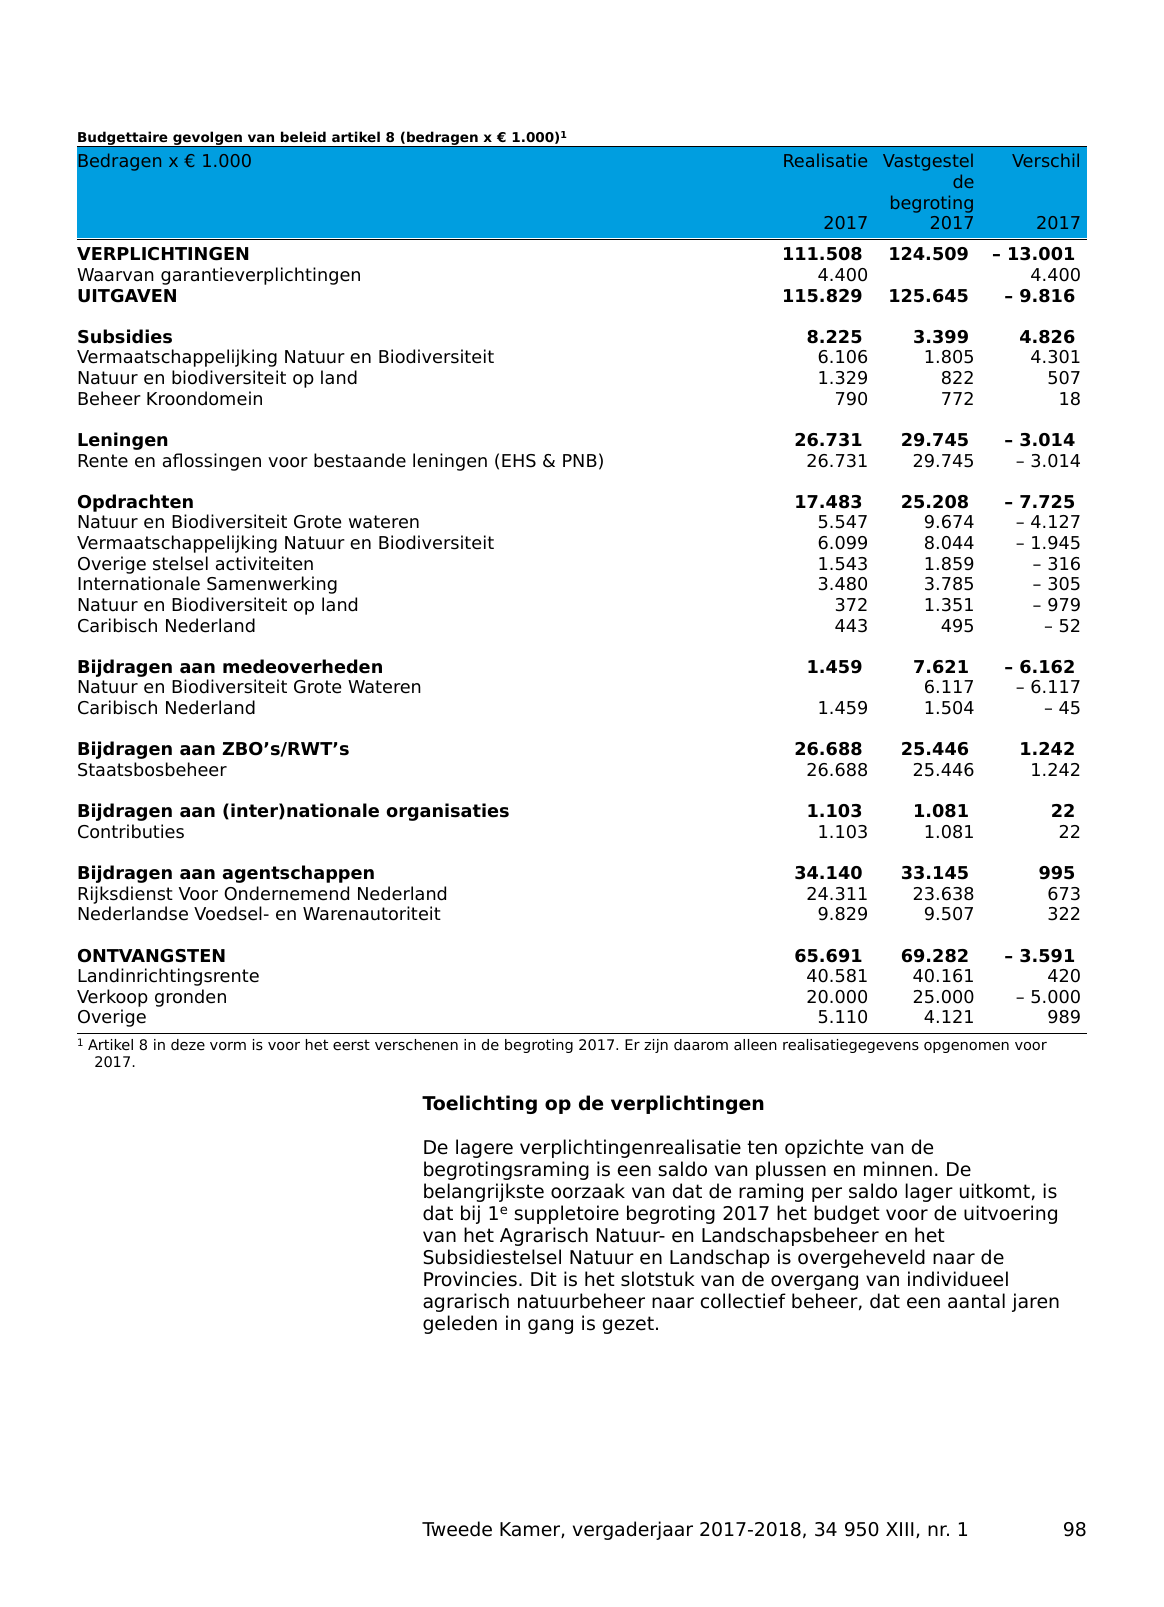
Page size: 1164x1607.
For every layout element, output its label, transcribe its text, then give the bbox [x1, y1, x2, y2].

table_cell Vermaatschappelijking Natuur en Biodiversiteit [77, 533, 768, 554]
table_cell 3.785 [874, 574, 980, 595]
table_cell 1.329 [768, 368, 874, 389]
table_cell Rente en aflossingen voor bestaande leningen (EHS & PNB) [77, 451, 768, 471]
table_cell Nederlandse Voedsel- en Warenautoriteit [77, 904, 768, 925]
table_cell [768, 678, 874, 698]
table_cell 495 [874, 616, 980, 636]
table_cell 1.805 [874, 348, 980, 368]
table_cell 372 [768, 595, 874, 616]
table_cell – 3.014 [980, 430, 1087, 451]
table_cell [77, 409, 768, 430]
table_cell Caribisch Nederland [77, 616, 768, 636]
table_cell 6.117 [874, 678, 980, 698]
table_cell 4.301 [980, 348, 1087, 368]
table_cell – 3.591 [980, 946, 1087, 966]
table_cell Opdrachten [77, 492, 768, 512]
table_cell 1.859 [874, 554, 980, 574]
table_cell 33.145 [874, 863, 980, 884]
table_cell 1.504 [874, 698, 980, 719]
table_cell 26.688 [768, 739, 874, 760]
table_cell Caribisch Nederland [77, 698, 768, 719]
table_cell 1.459 [768, 657, 874, 677]
table_cell 1.081 [874, 822, 980, 842]
table_cell 1.081 [874, 801, 980, 822]
table_cell 6.106 [768, 348, 874, 368]
table_cell [77, 213, 768, 238]
table_cell [768, 719, 874, 739]
table_cell 5.110 [768, 1008, 874, 1033]
table_cell 322 [980, 904, 1087, 925]
table_cell 40.161 [874, 966, 980, 987]
table_cell 9.507 [874, 904, 980, 925]
table_cell [874, 925, 980, 946]
table_cell [874, 719, 980, 739]
table_cell 822 [874, 368, 980, 389]
table_cell Natuur en Biodiversiteit Grote Wateren [77, 678, 768, 698]
table_cell [980, 925, 1087, 946]
table_cell Subsidies [77, 327, 768, 347]
table_cell 420 [980, 966, 1087, 987]
table_cell Realisatie [768, 147, 874, 213]
table_cell 111.508 [768, 240, 874, 265]
table_cell 1.242 [980, 760, 1087, 781]
table_cell [77, 719, 768, 739]
table_cell 29.745 [874, 451, 980, 471]
table_cell [768, 925, 874, 946]
table_cell – 305 [980, 574, 1087, 595]
table_cell VERPLICHTINGEN [77, 240, 768, 265]
table_cell – 1.945 [980, 533, 1087, 554]
table_cell Bedragen x € 1.000 [77, 147, 768, 213]
table_cell 1.543 [768, 554, 874, 574]
table_cell 26.688 [768, 760, 874, 781]
table_cell 673 [980, 884, 1087, 904]
table_cell 26.731 [768, 451, 874, 471]
table_cell Vermaatschappelijking Natuur en Biodiversiteit [77, 348, 768, 368]
table_cell 20.000 [768, 987, 874, 1007]
table_cell [874, 471, 980, 492]
table_cell 1.103 [768, 822, 874, 842]
table_cell 790 [768, 389, 874, 409]
table_cell [980, 719, 1087, 739]
table_cell 23.638 [874, 884, 980, 904]
table_cell 22 [980, 801, 1087, 822]
table_cell – 7.725 [980, 492, 1087, 512]
table_cell 25.208 [874, 492, 980, 512]
table_cell 4.826 [980, 327, 1087, 347]
table_cell Natuur en biodiversiteit op land [77, 368, 768, 389]
table_cell 1 Artikel 8 in deze vorm is voor het eerst verschenen in de begroting 2017. Er zijn daarom alleen realisatiegegevens opgenomen voor 2017. [77, 1034, 1087, 1070]
table_cell 9.674 [874, 513, 980, 533]
table_cell 443 [768, 616, 874, 636]
table_cell Natuur en Biodiversiteit op land [77, 595, 768, 616]
table_cell 3.480 [768, 574, 874, 595]
table_cell – 9.816 [980, 286, 1087, 306]
table_cell 9.829 [768, 904, 874, 925]
table_cell [980, 471, 1087, 492]
table_cell 25.000 [874, 987, 980, 1007]
table_cell – 979 [980, 595, 1087, 616]
table_cell [768, 471, 874, 492]
table_cell – 6.162 [980, 657, 1087, 677]
table_cell 7.621 [874, 657, 980, 677]
table_cell 772 [874, 389, 980, 409]
table_cell [874, 265, 980, 286]
table_cell 2017 [874, 213, 980, 238]
table_cell 1.103 [768, 801, 874, 822]
table_cell [980, 843, 1087, 863]
table_cell 69.282 [874, 946, 980, 966]
table_cell – 4.127 [980, 513, 1087, 533]
table_cell [874, 781, 980, 801]
table_cell 8.225 [768, 327, 874, 347]
table_cell – 5.000 [980, 987, 1087, 1007]
table_cell 8.044 [874, 533, 980, 554]
table_cell [768, 843, 874, 863]
table_cell [768, 306, 874, 327]
subtitle Toelichting op de verplichtingen [422, 1093, 1087, 1114]
table_cell Verschil [980, 147, 1087, 213]
table_cell Overige [77, 1008, 768, 1033]
table_cell 989 [980, 1008, 1087, 1033]
table_cell [980, 306, 1087, 327]
table_cell Landinrichtingsrente [77, 966, 768, 987]
table_cell [77, 925, 768, 946]
table_cell – 45 [980, 698, 1087, 719]
table_cell [77, 636, 768, 657]
table_cell 34.140 [768, 863, 874, 884]
table_cell 4.121 [874, 1008, 980, 1033]
table_cell [768, 636, 874, 657]
table_cell [874, 636, 980, 657]
table_cell Staatsbosbeheer [77, 760, 768, 781]
table_cell 1.351 [874, 595, 980, 616]
table_cell [768, 409, 874, 430]
table_cell – 13.001 [980, 240, 1087, 265]
table_cell – 6.117 [980, 678, 1087, 698]
table_cell Natuur en Biodiversiteit Grote wateren [77, 513, 768, 533]
table_cell 4.400 [768, 265, 874, 286]
table_cell 24.311 [768, 884, 874, 904]
table_header Budgettaire gevolgen van beleid artikel 8 (bedragen x € 1.000)1 [77, 130, 1087, 146]
table_cell Overige stelsel activiteiten [77, 554, 768, 574]
table_cell [874, 306, 980, 327]
table_cell ONTVANGSTEN [77, 946, 768, 966]
table_cell Bijdragen aan (inter)nationale organisaties [77, 801, 768, 822]
table_cell 22 [980, 822, 1087, 842]
table_cell 2017 [768, 213, 874, 238]
table_cell [77, 306, 768, 327]
table_cell [980, 409, 1087, 430]
table_cell Bijdragen aan ZBO’s/RWT’s [77, 739, 768, 760]
table_cell – 3.014 [980, 451, 1087, 471]
table_cell Beheer Kroondomein [77, 389, 768, 409]
table_cell – 52 [980, 616, 1087, 636]
table_cell 3.399 [874, 327, 980, 347]
table_cell 115.829 [768, 286, 874, 306]
table_cell [980, 781, 1087, 801]
table_cell Bijdragen aan medeoverheden [77, 657, 768, 677]
table_cell Waarvan garantieverplichtingen [77, 265, 768, 286]
table_cell 507 [980, 368, 1087, 389]
table_cell 5.547 [768, 513, 874, 533]
table_cell 1.242 [980, 739, 1087, 760]
table_cell 4.400 [980, 265, 1087, 286]
table_cell Vastgestelde begroting [874, 147, 980, 213]
table_cell 25.446 [874, 739, 980, 760]
table_cell Bijdragen aan agentschappen [77, 863, 768, 884]
table_cell Leningen [77, 430, 768, 451]
table_cell [874, 843, 980, 863]
table_cell Verkoop gronden [77, 987, 768, 1007]
table_cell Internationale Samenwerking [77, 574, 768, 595]
table_cell [980, 636, 1087, 657]
table_cell [77, 781, 768, 801]
table_cell 26.731 [768, 430, 874, 451]
table_cell 25.446 [874, 760, 980, 781]
table_cell [874, 409, 980, 430]
table_cell 6.099 [768, 533, 874, 554]
table_cell [768, 781, 874, 801]
table_cell [77, 471, 768, 492]
table_cell Rijksdienst Voor Ondernemend Nederland [77, 884, 768, 904]
table_cell [77, 843, 768, 863]
table_cell – 316 [980, 554, 1087, 574]
table_cell 1.459 [768, 698, 874, 719]
table_cell 40.581 [768, 966, 874, 987]
table_cell 29.745 [874, 430, 980, 451]
table_cell Contributies [77, 822, 768, 842]
table_cell 65.691 [768, 946, 874, 966]
text De lagere verplichtingenrealisatie ten opzichte van de begrotingsraming is een saldo van plussen en minnen. De belangrijkste oorzaak van dat de raming per saldo lager uitkomt, is dat bij 1e suppletoire begroting 2017 het budget voor de uitvoering van het Agrarisch Natuur- en Landschapsbeheer en het Subsidiestelsel Natuur en Landschap is overgeheveld naar de Provincies. Dit is het slotstuk van de overgang van individueel agrarisch natuurbeheer naar collectief beheer, dat een aantal jaren geleden in gang is gezet. [422, 1137, 1087, 1334]
table_cell 995 [980, 863, 1087, 884]
table_cell 17.483 [768, 492, 874, 512]
table_cell 18 [980, 389, 1087, 409]
table_cell 124.509 [874, 240, 980, 265]
table_cell 125.645 [874, 286, 980, 306]
table_cell UITGAVEN [77, 286, 768, 306]
table_cell 2017 [980, 213, 1087, 238]
